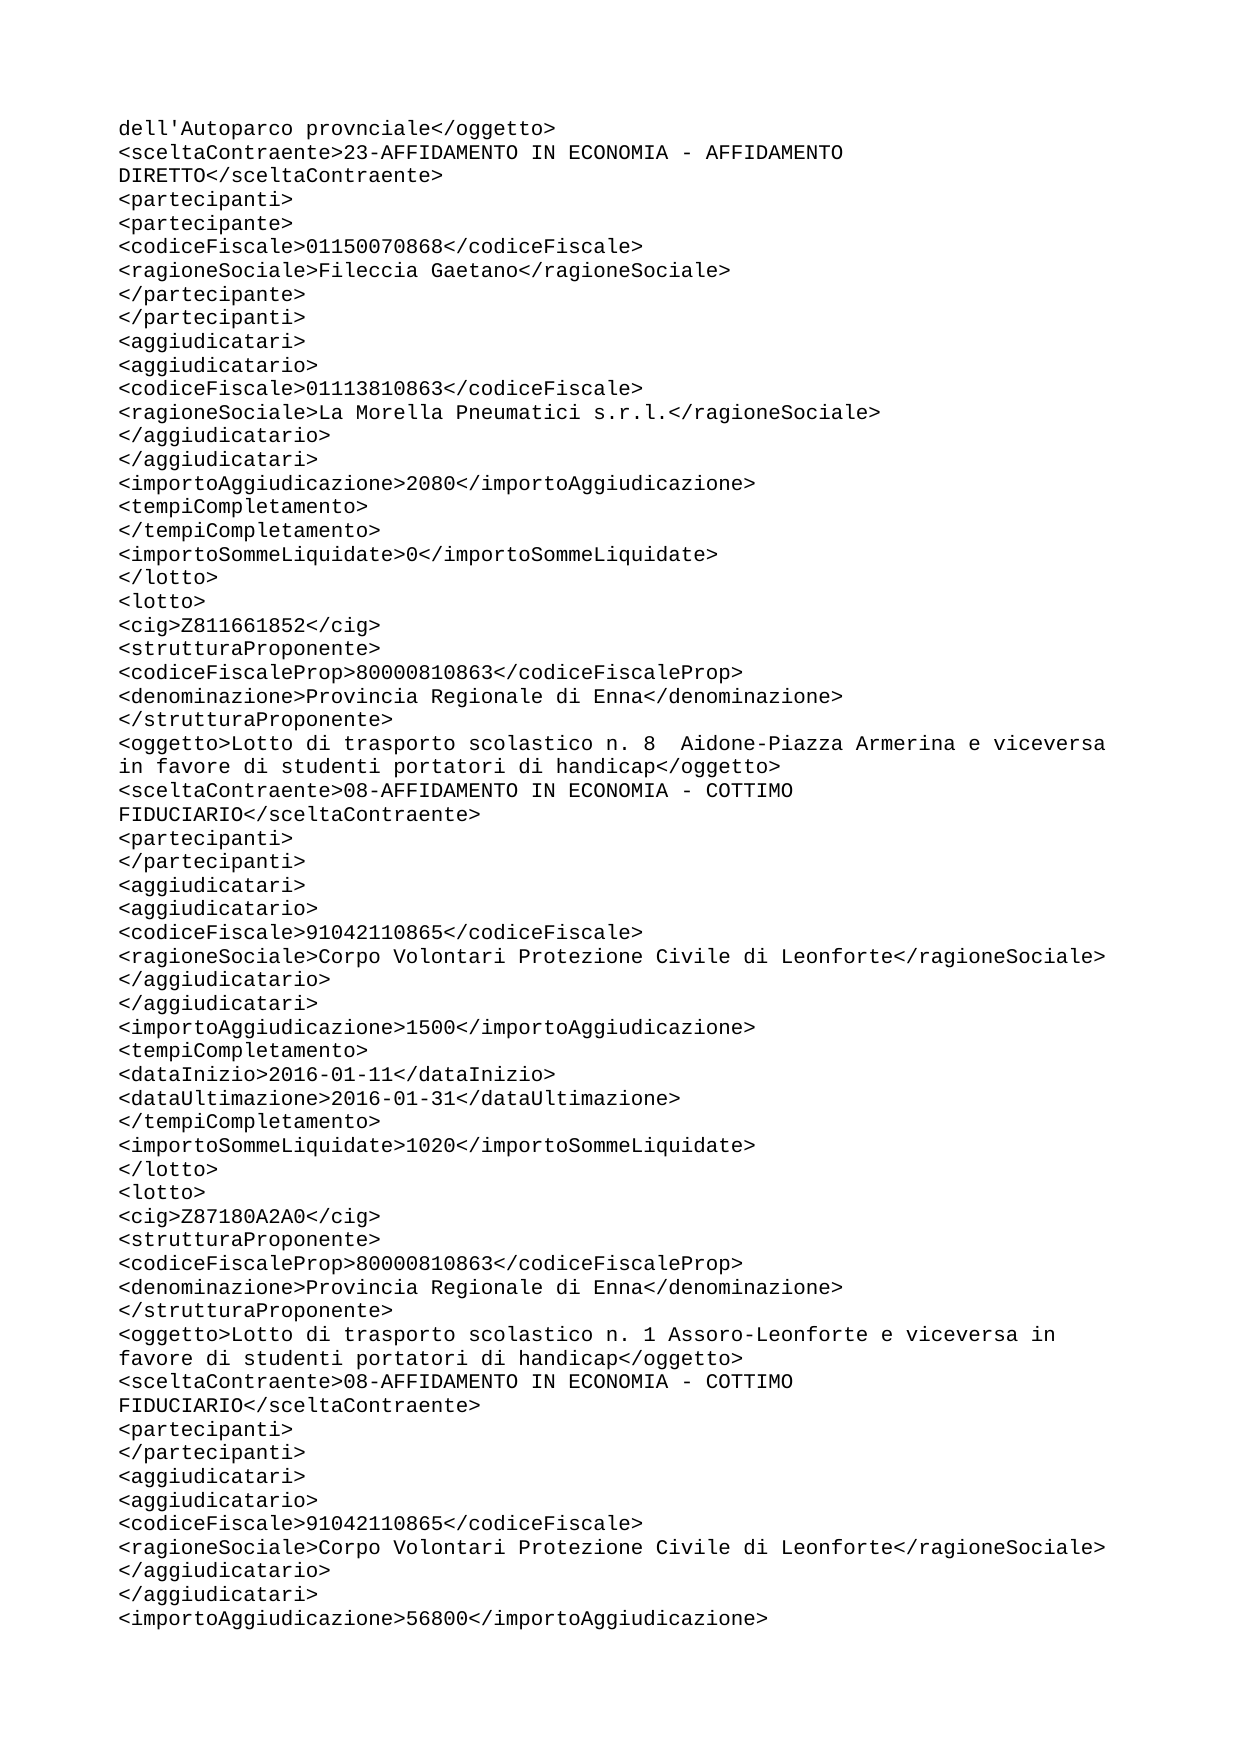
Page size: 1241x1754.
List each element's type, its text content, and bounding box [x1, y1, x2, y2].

text </strutturaProponente> [118, 1300, 1122, 1324]
text <lotto> [118, 1182, 1122, 1206]
text <importoAggiudicazione>1500</importoAggiudicazione> [118, 1017, 1122, 1040]
text <codiceFiscale>91042110865</codiceFiscale> [118, 922, 1122, 946]
text <cig>Z811661852</cig> [118, 615, 1122, 638]
text </aggiudicatari> [118, 449, 1122, 473]
text </lotto> [118, 567, 1122, 591]
text <cig>Z87180A2A0</cig> [118, 1206, 1122, 1229]
text <oggetto>Lotto di trasporto scolastico n. 8 Aidone-Piazza Armerina e viceversa in favore di studenti portatori di handicap</oggetto> [118, 733, 1122, 780]
text <codiceFiscaleProp>80000810863</codiceFiscaleProp> [118, 662, 1122, 686]
text <ragioneSociale>Corpo Volontari Protezione Civile di Leonforte</ragioneSociale> [118, 1537, 1122, 1561]
text </strutturaProponente> [118, 709, 1122, 733]
text <dataUltimazione>2016-01-31</dataUltimazione> [118, 1088, 1122, 1111]
text </partecipanti> [118, 307, 1122, 331]
text <denominazione>Provincia Regionale di Enna</denominazione> [118, 686, 1122, 709]
text </tempiCompletamento> [118, 1111, 1122, 1135]
text </lotto> [118, 1158, 1122, 1182]
text <sceltaContraente>08-AFFIDAMENTO IN ECONOMIA - COTTIMO FIDUCIARIO</sceltaContraente> [118, 780, 1122, 827]
text </partecipante> [118, 284, 1122, 307]
text <partecipanti> [118, 827, 1122, 851]
text <codiceFiscale>01150070868</codiceFiscale> [118, 236, 1122, 260]
text <codiceFiscaleProp>80000810863</codiceFiscaleProp> [118, 1253, 1122, 1277]
text <dataInizio>2016-01-11</dataInizio> [118, 1064, 1122, 1088]
text <ragioneSociale>La Morella Pneumatici s.r.l.</ragioneSociale> [118, 402, 1122, 426]
text </aggiudicatari> [118, 1584, 1122, 1608]
text <aggiudicatario> [118, 1489, 1122, 1513]
text <codiceFiscale>01113810863</codiceFiscale> [118, 378, 1122, 402]
text </aggiudicatario> [118, 1561, 1122, 1584]
text <aggiudicatari> [118, 875, 1122, 898]
text <tempiCompletamento> [118, 1040, 1122, 1064]
text </aggiudicatario> [118, 426, 1122, 449]
text <aggiudicatario> [118, 354, 1122, 378]
text </tempiCompletamento> [118, 520, 1122, 544]
text <partecipanti> [118, 1419, 1122, 1442]
text </partecipanti> [118, 1442, 1122, 1466]
text dell'Autoparco provnciale</oggetto> [118, 118, 1122, 142]
text <importoSommeLiquidate>0</importoSommeLiquidate> [118, 544, 1122, 567]
text <lotto> [118, 591, 1122, 615]
text <strutturaProponente> [118, 638, 1122, 662]
text <partecipante> [118, 213, 1122, 236]
text <aggiudicatari> [118, 1466, 1122, 1489]
text </aggiudicatario> [118, 969, 1122, 993]
text <tempiCompletamento> [118, 496, 1122, 520]
text <aggiudicatario> [118, 898, 1122, 922]
text <importoAggiudicazione>2080</importoAggiudicazione> [118, 473, 1122, 496]
text <ragioneSociale>Fileccia Gaetano</ragioneSociale> [118, 260, 1122, 284]
text <sceltaContraente>23-AFFIDAMENTO IN ECONOMIA - AFFIDAMENTO DIRETTO</sceltaContraente> [118, 142, 1122, 189]
text <aggiudicatari> [118, 331, 1122, 354]
text <ragioneSociale>Corpo Volontari Protezione Civile di Leonforte</ragioneSociale> [118, 946, 1122, 969]
text <sceltaContraente>08-AFFIDAMENTO IN ECONOMIA - COTTIMO FIDUCIARIO</sceltaContraente> [118, 1371, 1122, 1419]
text <denominazione>Provincia Regionale di Enna</denominazione> [118, 1277, 1122, 1300]
text </aggiudicatari> [118, 993, 1122, 1017]
text <codiceFiscale>91042110865</codiceFiscale> [118, 1513, 1122, 1537]
text <importoAggiudicazione>56800</importoAggiudicazione> [118, 1608, 1122, 1631]
text <importoSommeLiquidate>1020</importoSommeLiquidate> [118, 1135, 1122, 1158]
text </partecipanti> [118, 851, 1122, 875]
text <partecipanti> [118, 189, 1122, 213]
text <strutturaProponente> [118, 1229, 1122, 1253]
text <oggetto>Lotto di trasporto scolastico n. 1 Assoro-Leonforte e viceversa in favore di studenti portatori di handicap</oggetto> [118, 1324, 1122, 1371]
